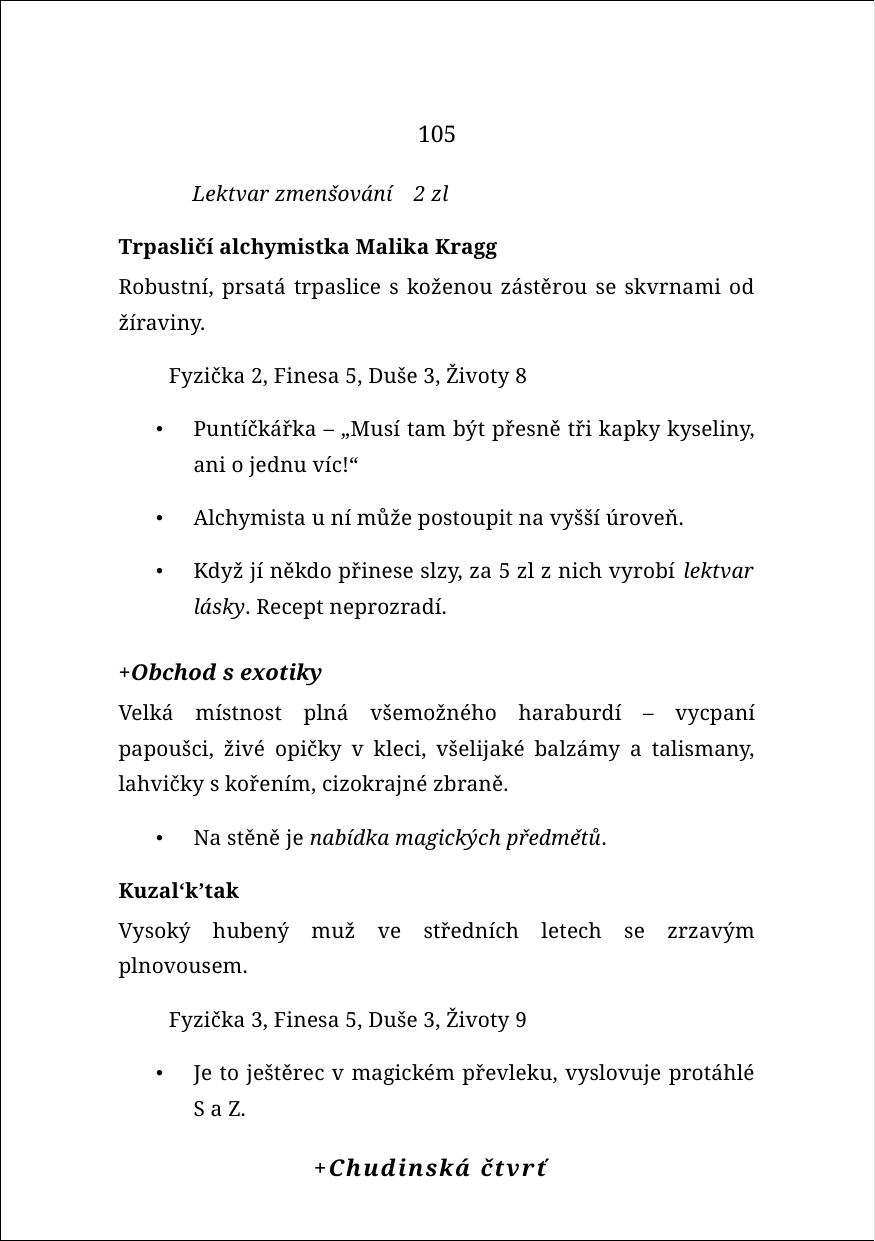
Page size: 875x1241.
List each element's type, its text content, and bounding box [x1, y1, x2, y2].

list Je to ještěrec v magickém převleku, vyslovuje protáhlé S a Z. [156, 1058, 756, 1122]
subtitle Trpasličí alchymistka Malika Kragg [118, 232, 756, 261]
text Robustní, prsatá trpaslice s koženou zástěrou se skvrnami od žíraviny. [118, 272, 756, 336]
list Na stěně je nabídka magických předmětů. [156, 823, 756, 851]
list Puntíčkářka – „Musí tam být přesně tři kapky kyseliny, ani o jednu víc!“ [156, 414, 756, 478]
text Velká místnost plná všemožného haraburdí – vycpaní papoušci, živé opičky v kleci, všelijaké balzámy a talismany, lahvičky s kořením, cizokrajné zbraně. [118, 698, 756, 798]
subtitle +Obchod s exotiky [118, 657, 756, 687]
list Alchymista u ní může postoupit na vyšší úroveň. [156, 503, 756, 532]
text Vysoký hubený muž ve středních letech se zrzavým plnovousem. [118, 916, 756, 980]
text Fyzička 3, Finesa 5, Duše 3, Životy 9 [168, 1005, 756, 1033]
text Fyzička 2, Finesa 5, Duše 3, Životy 8 [168, 361, 756, 389]
text Lektvar zmenšování 2 zl [192, 179, 756, 207]
subtitle Kuzal‘k’tak [118, 876, 756, 904]
list Když jí někdo přinese slzy, za 5 zl z nich vyrobí lektvar lásky. Recept neprozradí. [156, 556, 756, 620]
